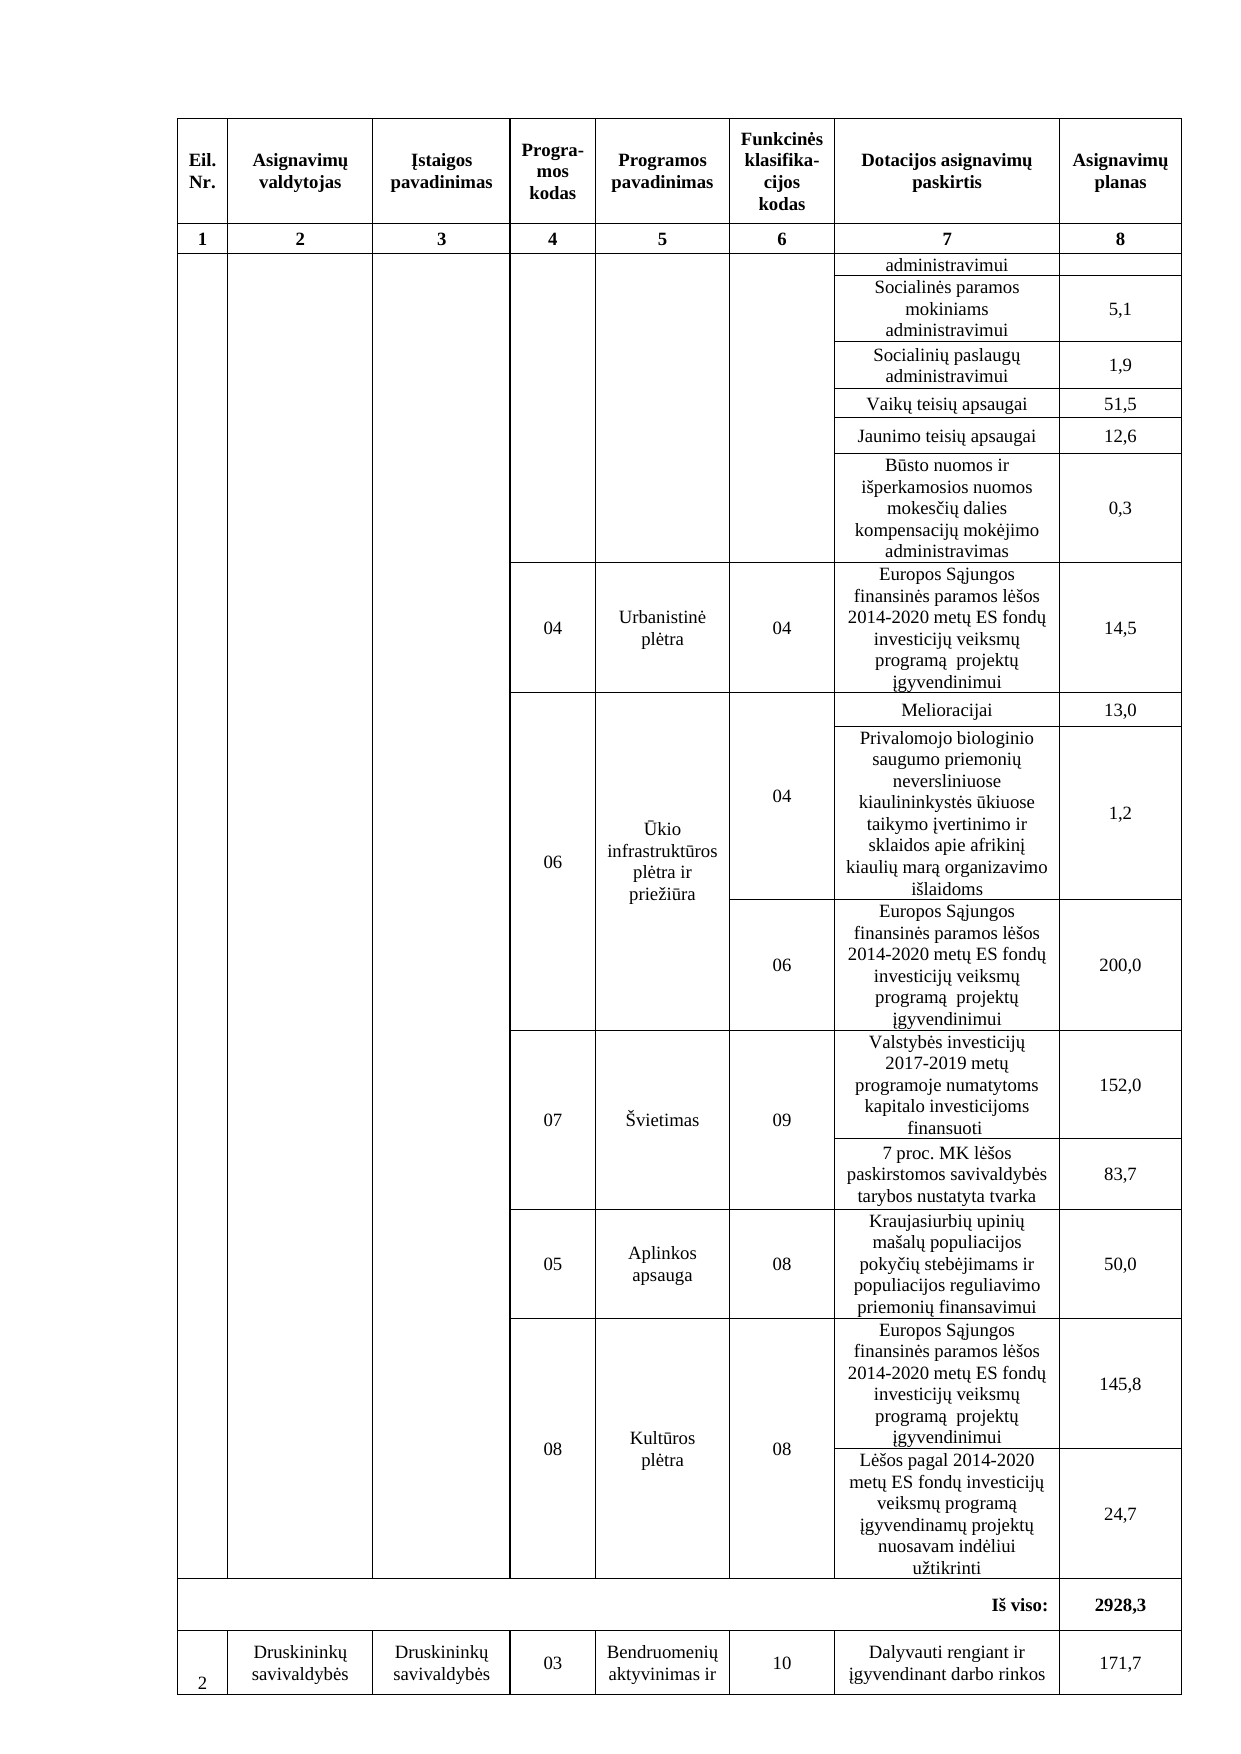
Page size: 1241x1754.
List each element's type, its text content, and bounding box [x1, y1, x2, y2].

table_cell 4 [511, 224, 595, 252]
table_cell 12,6 [1060, 418, 1181, 453]
table_cell [228, 254, 372, 1578]
table_cell 0,3 [1060, 454, 1181, 562]
table_cell 1,9 [1060, 342, 1181, 388]
table_cell 04 [730, 693, 834, 899]
table_cell 04 [730, 563, 834, 692]
table_cell 5,1 [1060, 276, 1181, 341]
table_cell Socialinės paramos mokiniams administravimui [835, 276, 1059, 341]
table_cell 14,5 [1060, 563, 1181, 692]
table_cell 08 [730, 1319, 834, 1578]
table_cell Europos Sąjungos finansinės paramos lėšos 2014-2020 metų ES fondų investicijų veiksmų programą projektų įgyvendinimui [835, 1319, 1059, 1448]
table_cell 171,7 [1060, 1631, 1181, 1694]
table_cell Dalyvauti rengiant ir įgyvendinant darbo rinkos [835, 1631, 1059, 1694]
table_cell Privalomojo biologinio saugumo priemonių neversliniuose kiaulininkystės ūkiuose taikymo įvertinimo ir sklaidos apie afrikinį kiaulių marą organizavimo išlaidoms [835, 727, 1059, 899]
table_cell 5 [596, 224, 729, 252]
table_cell [511, 254, 595, 562]
table_cell Valstybės investicijų 2017-2019 metų programoje numatytoms kapitalo investicijoms finansuoti [835, 1031, 1059, 1138]
table_cell Druskininkų savivaldybės [373, 1631, 509, 1694]
table_header Funkcinės klasifika-cijos kodas [730, 119, 834, 223]
table_cell 24,7 [1060, 1449, 1181, 1578]
table_cell Ūkio infrastruktūros plėtra ir priežiūra [596, 693, 729, 1029]
table_cell 06 [730, 900, 834, 1029]
table_cell Vaikų teisių apsaugai [835, 389, 1059, 417]
table_cell Druskininkų savivaldybės [228, 1631, 372, 1694]
table_cell Europos Sąjungos finansinės paramos lėšos 2014-2020 metų ES fondų investicijų veiksmų programą projektų įgyvendinimui [835, 900, 1059, 1029]
table_cell 09 [730, 1031, 834, 1209]
table_cell 2 [228, 224, 372, 252]
table_cell Iš viso: [178, 1579, 1059, 1630]
table_cell [178, 254, 227, 1578]
table_cell Aplinkos apsauga [596, 1210, 729, 1317]
table_cell Lėšos pagal 2014-2020 metų ES fondų investicijų veiksmų programą įgyvendinamų projektų nuosavam indėliui užtikrinti [835, 1449, 1059, 1578]
table_cell 7 proc. MK lėšos paskirstomos savivaldybės tarybos nustatyta tvarka [835, 1139, 1059, 1209]
table_cell administravimui [835, 254, 1059, 275]
table_cell 3 [373, 224, 509, 252]
table_cell [1060, 254, 1181, 275]
table_cell Švietimas [596, 1031, 729, 1209]
table_cell 8 [1060, 224, 1181, 252]
table_cell Melioracijai [835, 693, 1059, 726]
table_cell 03 [511, 1631, 595, 1694]
table_header Dotacijos asignavimų paskirtis [835, 119, 1059, 223]
table_cell Kultūros plėtra [596, 1319, 729, 1578]
table_cell [373, 254, 509, 1578]
table_cell 05 [511, 1210, 595, 1317]
table_cell Urbanistinė plėtra [596, 563, 729, 692]
table_cell 145,8 [1060, 1319, 1181, 1448]
table_cell Europos Sąjungos finansinės paramos lėšos 2014-2020 metų ES fondų investicijų veiksmų programą projektų įgyvendinimui [835, 563, 1059, 692]
table_cell 51,5 [1060, 389, 1181, 417]
table_cell 200,0 [1060, 900, 1181, 1029]
table_cell 07 [511, 1031, 595, 1209]
table_header Progra-mos kodas [511, 119, 595, 223]
table_cell 06 [511, 693, 595, 1029]
table_cell Socialinių paslaugų administravimui [835, 342, 1059, 388]
table_cell 08 [511, 1319, 595, 1578]
table_cell Jaunimo teisių apsaugai [835, 418, 1059, 453]
table_cell Kraujasiurbių upinių mašalų populiacijos pokyčių stebėjimams ir populiacijos reguliavimo priemonių finansavimui [835, 1210, 1059, 1317]
table_cell 1,2 [1060, 727, 1181, 899]
table_header Asignavimų valdytojas [228, 119, 372, 223]
table_cell [730, 254, 834, 562]
table_cell Būsto nuomos ir išperkamosios nuomos mokesčių dalies kompensacijų mokėjimo administravimas [835, 454, 1059, 562]
table_cell [596, 254, 729, 562]
table_cell 7 [835, 224, 1059, 252]
table_cell 04 [511, 563, 595, 692]
table_cell 6 [730, 224, 834, 252]
table_cell 152,0 [1060, 1031, 1181, 1138]
table_header Programos pavadinimas [596, 119, 729, 223]
table_cell 10 [730, 1631, 834, 1694]
table_cell 83,7 [1060, 1139, 1181, 1209]
table_cell 2928,3 [1060, 1579, 1181, 1630]
table_cell 13,0 [1060, 693, 1181, 726]
table_cell 08 [730, 1210, 834, 1317]
table_header Asignavimų planas [1060, 119, 1181, 223]
table_header Įstaigos pavadinimas [373, 119, 509, 223]
table_header Eil. Nr. [178, 119, 227, 223]
table_cell 50,0 [1060, 1210, 1181, 1317]
table_cell 2 [178, 1631, 227, 1694]
table_cell 1 [178, 224, 227, 252]
table_cell Bendruomenių aktyvinimas ir [596, 1631, 729, 1694]
